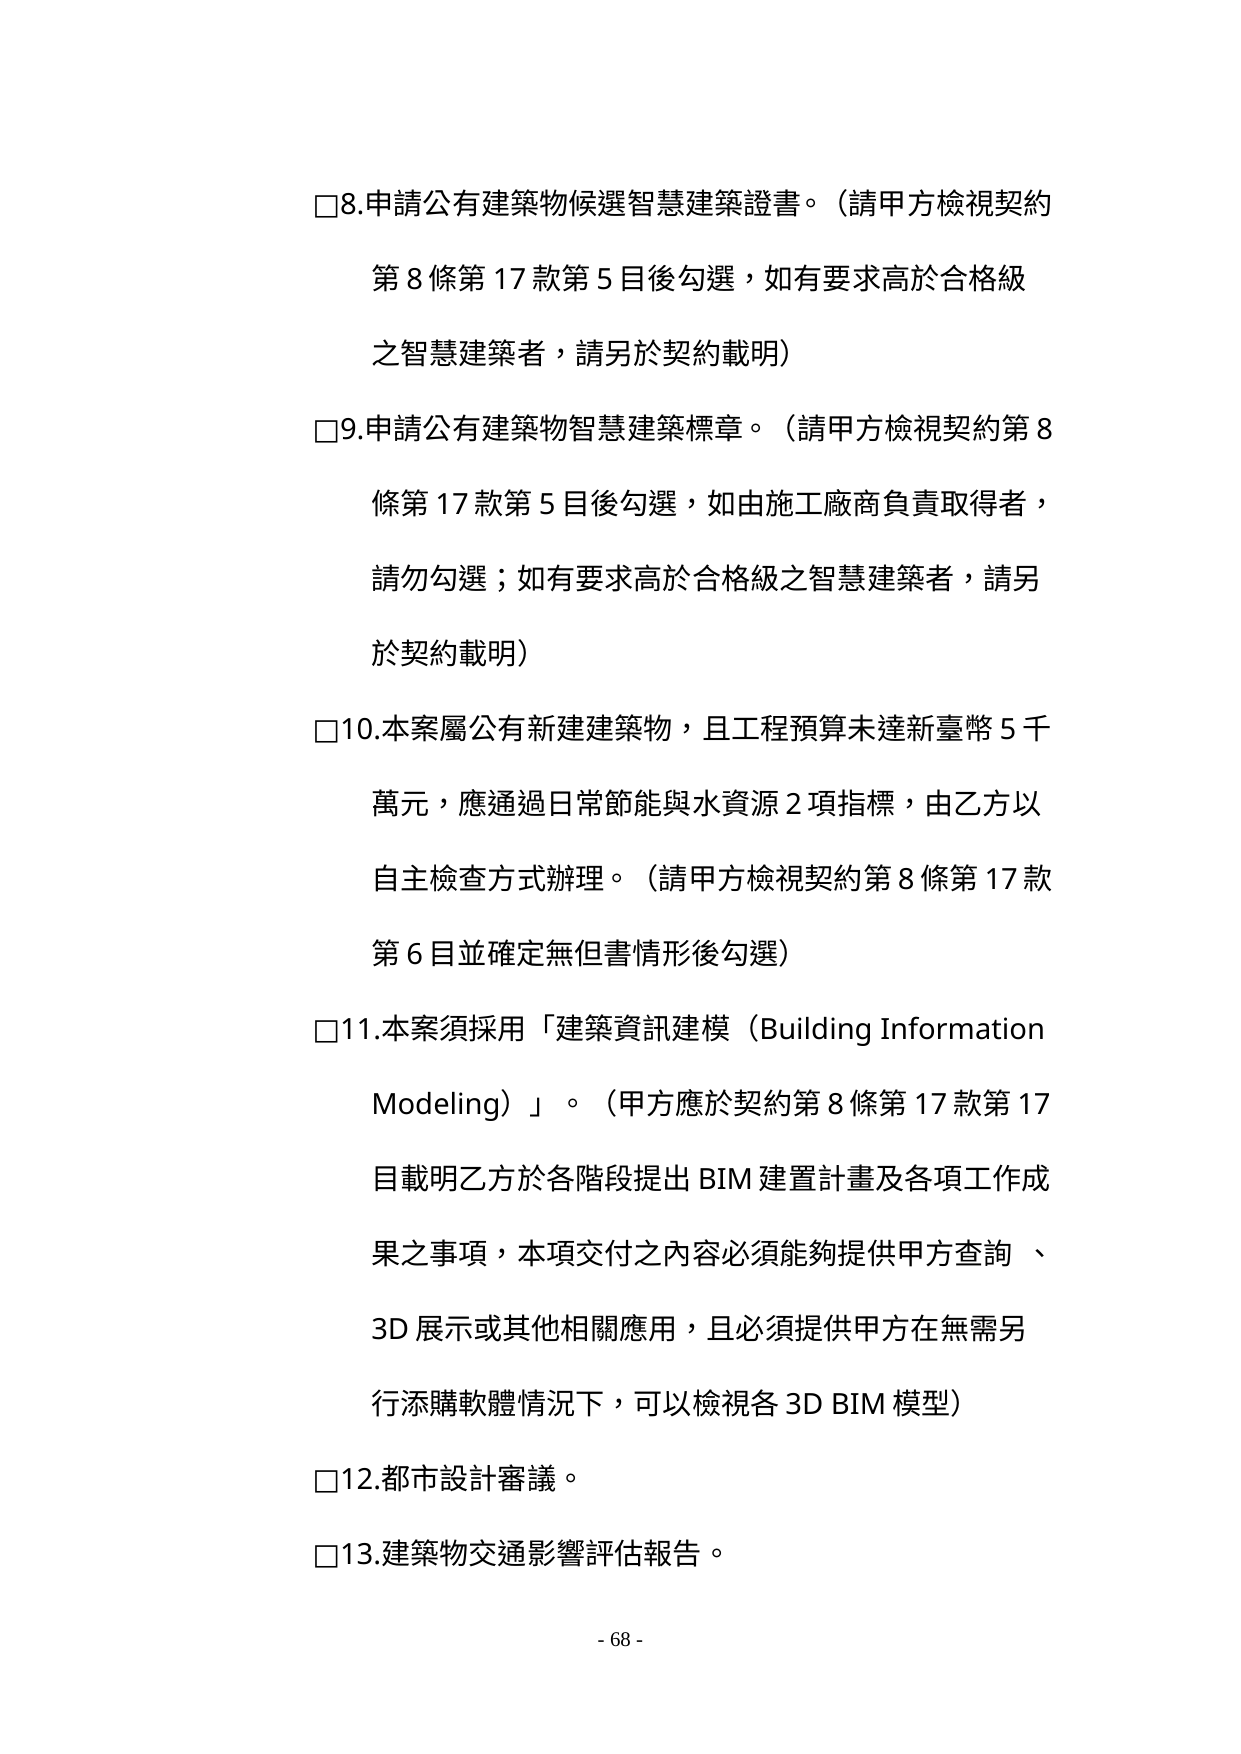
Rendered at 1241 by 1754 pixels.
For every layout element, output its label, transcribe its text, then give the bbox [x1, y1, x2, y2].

text □12.都市設計審議。 [312, 1439, 1053, 1514]
text □10.本案屬公有新建建築物，且工程預算未達新臺幣5千萬元，應通過日常節能與水資源2項指標，由乙方以自主檢查方式辦理。（請甲方檢視契約第8條第17款第6目並確定無但書情形後勾選） [312, 689, 1053, 989]
text □8.申請公有建築物候選智慧建築證書。（請甲方檢視契約第8條第17款第5目後勾選，如有要求高於合格級之智慧建築者，請另於契約載明） [312, 164, 1053, 389]
text □9.申請公有建築物智慧建築標章。（請甲方檢視契約第8條第17款第5目後勾選，如由施工廠商負責取得者，請勿勾選；如有要求高於合格級之智慧建築者，請另於契約載明） [312, 389, 1053, 689]
text □11.本案須採用「建築資訊建模（Building Information Modeling）」。（甲方應於契約第8條第17款第17目載明乙方於各階段提出BIM建置計畫及各項工作成果之事項，本項交付之內容必須能夠提供甲方查詢、3D展示或其他相關應用，且必須提供甲方在無需另行添購軟體情況下，可以檢視各3D BIM模型） [312, 989, 1053, 1439]
text □13.建築物交通影響評估報告。 [312, 1514, 1053, 1589]
